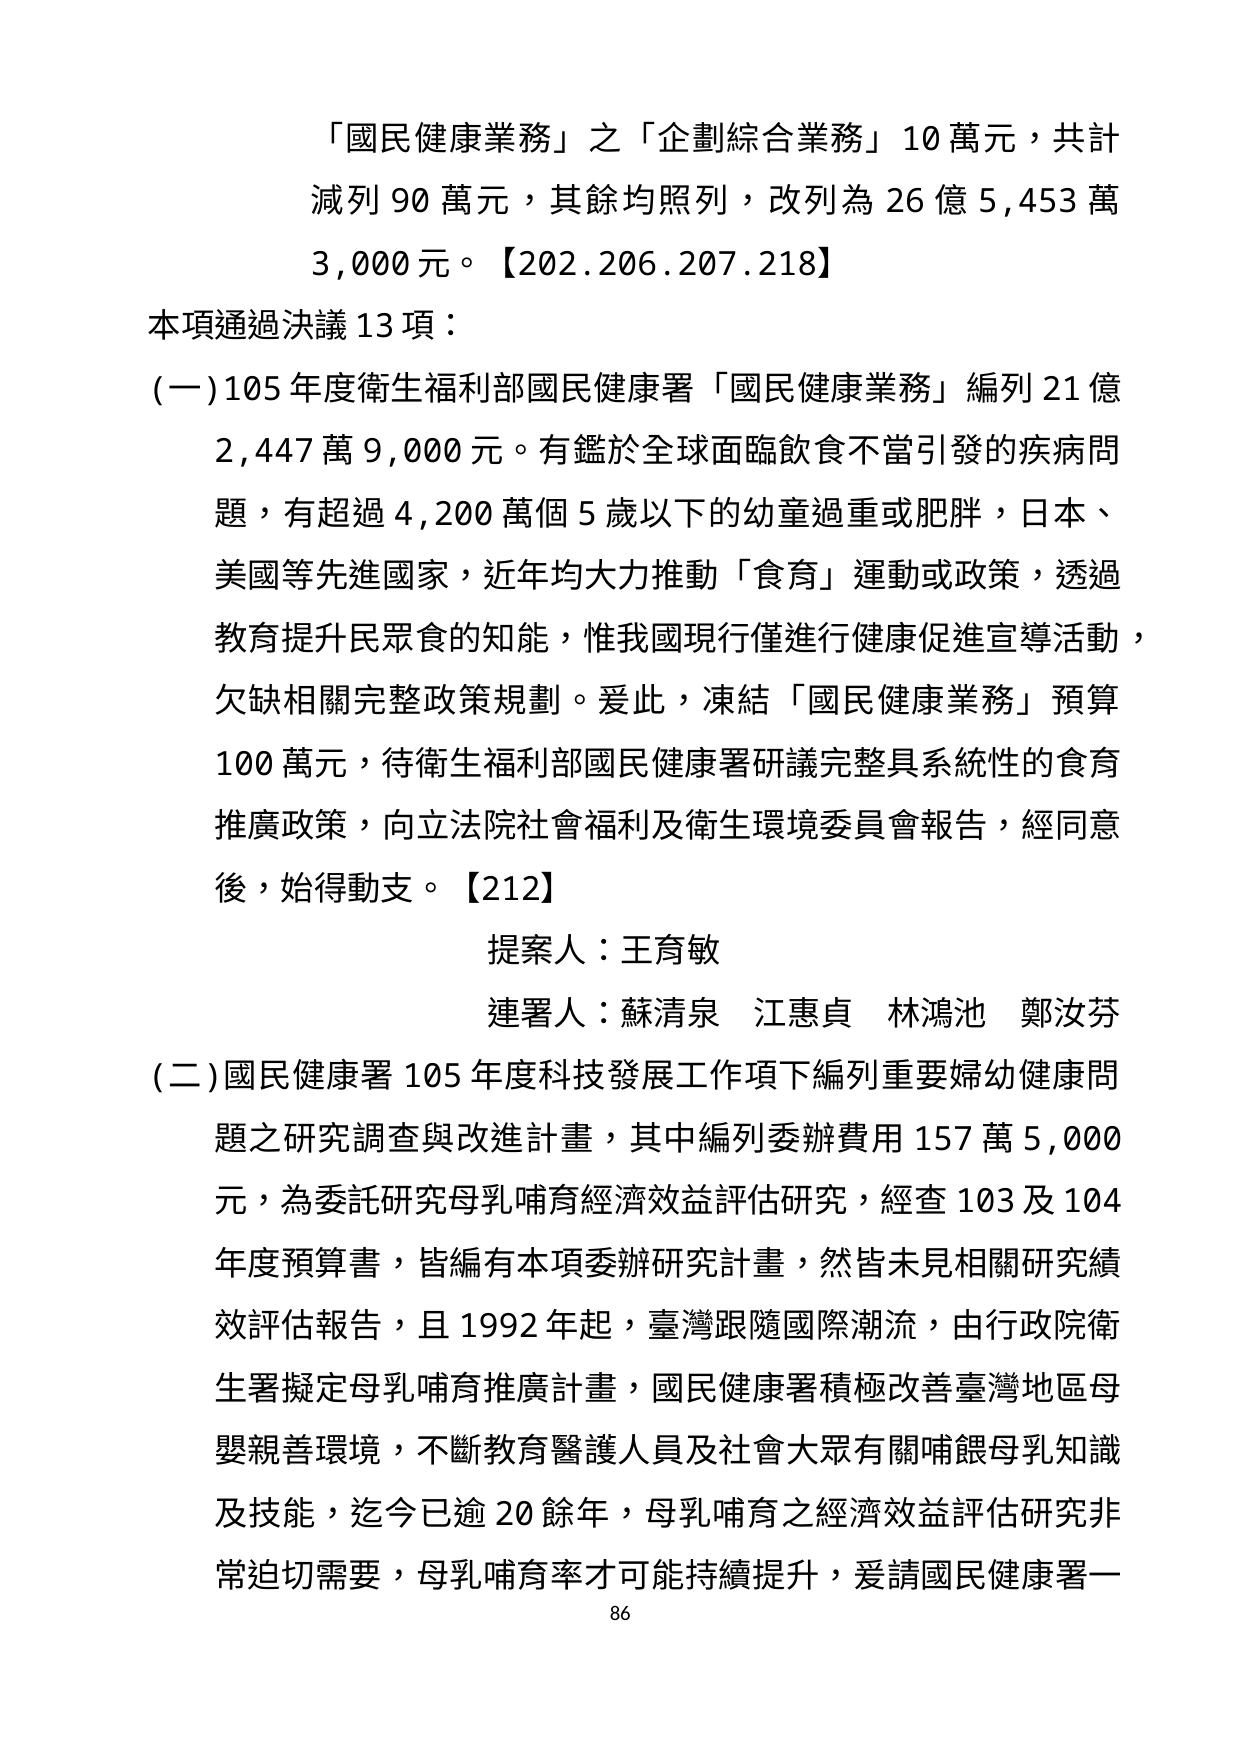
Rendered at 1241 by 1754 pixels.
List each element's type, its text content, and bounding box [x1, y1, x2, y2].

text 連署人：蘇清泉 江惠貞 林鴻池 鄭汝芬 [118, 969, 1122, 1032]
text (二)國民健康署105年度科技發展工作項下編列重要婦幼健康問題之研究調查與改進計畫，其中編列委辦費用157萬5,000元，為委託研究母乳哺育經濟效益評估研究，經查103及104年度預算書，皆編有本項委辦研究計畫，然皆未見相關研究績效評估報告，且1992年起，臺灣跟隨國際潮流，由行政院衛生署擬定母乳哺育推廣計畫，國民健康署積極改善臺灣地區母嬰親善環境，不斷教育醫護人員及社會大眾有關哺餵母乳知識及技能，迄今已逾20餘年，母乳哺育之經濟效益評估研究非常迫切需要，母乳哺育率才可能持續提升，爰請國民健康署一 [148, 1032, 1122, 1594]
text (一)105年度衛生福利部國民健康署「國民健康業務」編列21億2,447萬9,000元。有鑑於全球面臨飲食不當引發的疾病問題，有超過4,200萬個5歲以下的幼童過重或肥胖，日本、美國等先進國家，近年均大力推動「食育」運動或政策，透過教育提升民眾食的知能，惟我國現行僅進行健康促進宣導活動，欠缺相關完整政策規劃。爰此，凍結「國民健康業務」預算100萬元，待衛生福利部國民健康署研議完整具系統性的食育推廣政策，向立法院社會福利及衛生環境委員會報告，經同意後，始得動支。【212】 [148, 344, 1122, 907]
text 本項通過決議13項： [148, 282, 1122, 344]
text 「國民健康業務」之「企劃綜合業務」10萬元，共計減列90萬元，其餘均照列，改列為26億5,453萬3,000元。【202.206.207.218】 [147, 94, 1121, 282]
text 提案人：王育敏 [118, 907, 1122, 969]
